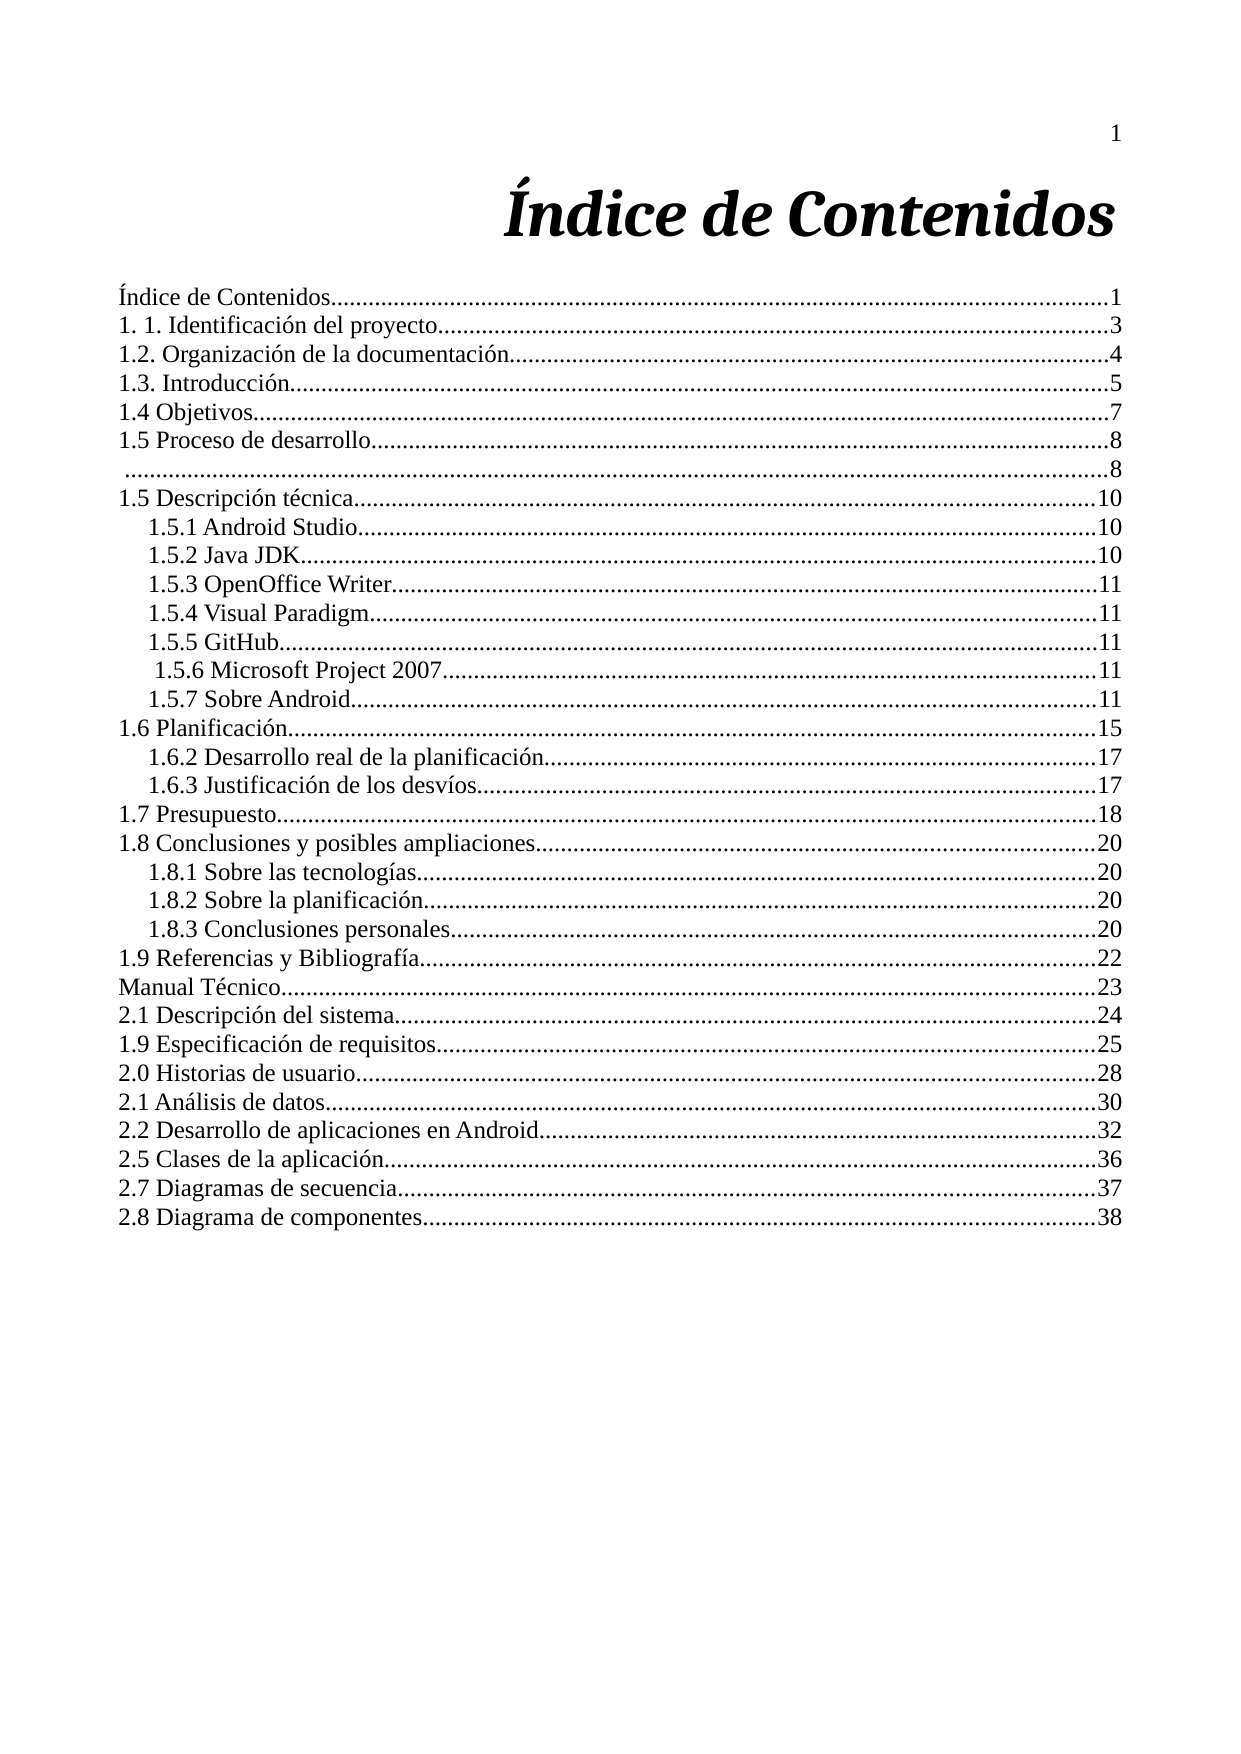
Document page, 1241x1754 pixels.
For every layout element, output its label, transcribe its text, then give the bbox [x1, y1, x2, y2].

text Índice de Contenidos [118, 176, 1122, 253]
text 1.5.6 Microsoft Project 2007 11 [148, 656, 1122, 684]
text 1.2. Organización de la documentación 4 [118, 339, 1122, 368]
text 1.6 Planificación 15 [118, 713, 1122, 742]
text 1.5 Proceso de desarrollo 8 [118, 426, 1122, 454]
text 1.5.4 Visual Paradigm 11 [148, 598, 1122, 627]
text 1.8.3 Conclusiones personales 20 [148, 914, 1122, 943]
text Índice de Contenidos 1 [118, 282, 1122, 311]
text 1.5 Descripción técnica 10 [118, 483, 1122, 512]
text 1.9 Referencias y Bibliografía 22 [118, 943, 1122, 972]
text 1.7 Presupuesto 18 [118, 799, 1122, 828]
text 2.8 Diagrama de componentes 38 [118, 1202, 1122, 1231]
text 2.2 Desarrollo de aplicaciones en Android 32 [118, 1116, 1122, 1144]
text 8 [118, 454, 1122, 483]
text 1.8.1 Sobre las tecnologías 20 [148, 857, 1122, 886]
text 2.1 Análisis de datos 30 [118, 1087, 1122, 1116]
text 1.5.5 GitHub 11 [148, 627, 1122, 656]
text 1.8.2 Sobre la planificación 20 [148, 886, 1122, 914]
text 1.5.1 Android Studio 10 [148, 512, 1122, 541]
text 1.6.3 Justificación de los desvíos 17 [148, 771, 1122, 799]
text 2.1 Descripción del sistema 24 [118, 1001, 1122, 1029]
text 1.3. Introducción 5 [118, 368, 1122, 397]
text 2.0 Historias de usuario 28 [118, 1058, 1122, 1087]
text 1.6.2 Desarrollo real de la planificación 17 [148, 742, 1122, 771]
text 1.8 Conclusiones y posibles ampliaciones 20 [118, 828, 1122, 857]
text 2.7 Diagramas de secuencia 37 [118, 1173, 1122, 1202]
text 1.5.7 Sobre Android 11 [148, 684, 1122, 713]
text Manual Técnico 23 [118, 972, 1122, 1001]
text 1.5.3 OpenOffice Writer 11 [148, 569, 1122, 598]
text 1.5.2 Java JDK 10 [148, 541, 1122, 569]
text 1.9 Especificación de requisitos 25 [118, 1029, 1122, 1058]
text 1.4 Objetivos 7 [118, 397, 1122, 426]
text 2.5 Clases de la aplicación 36 [118, 1144, 1122, 1173]
text 1. 1. Identificación del proyecto 3 [118, 311, 1122, 339]
